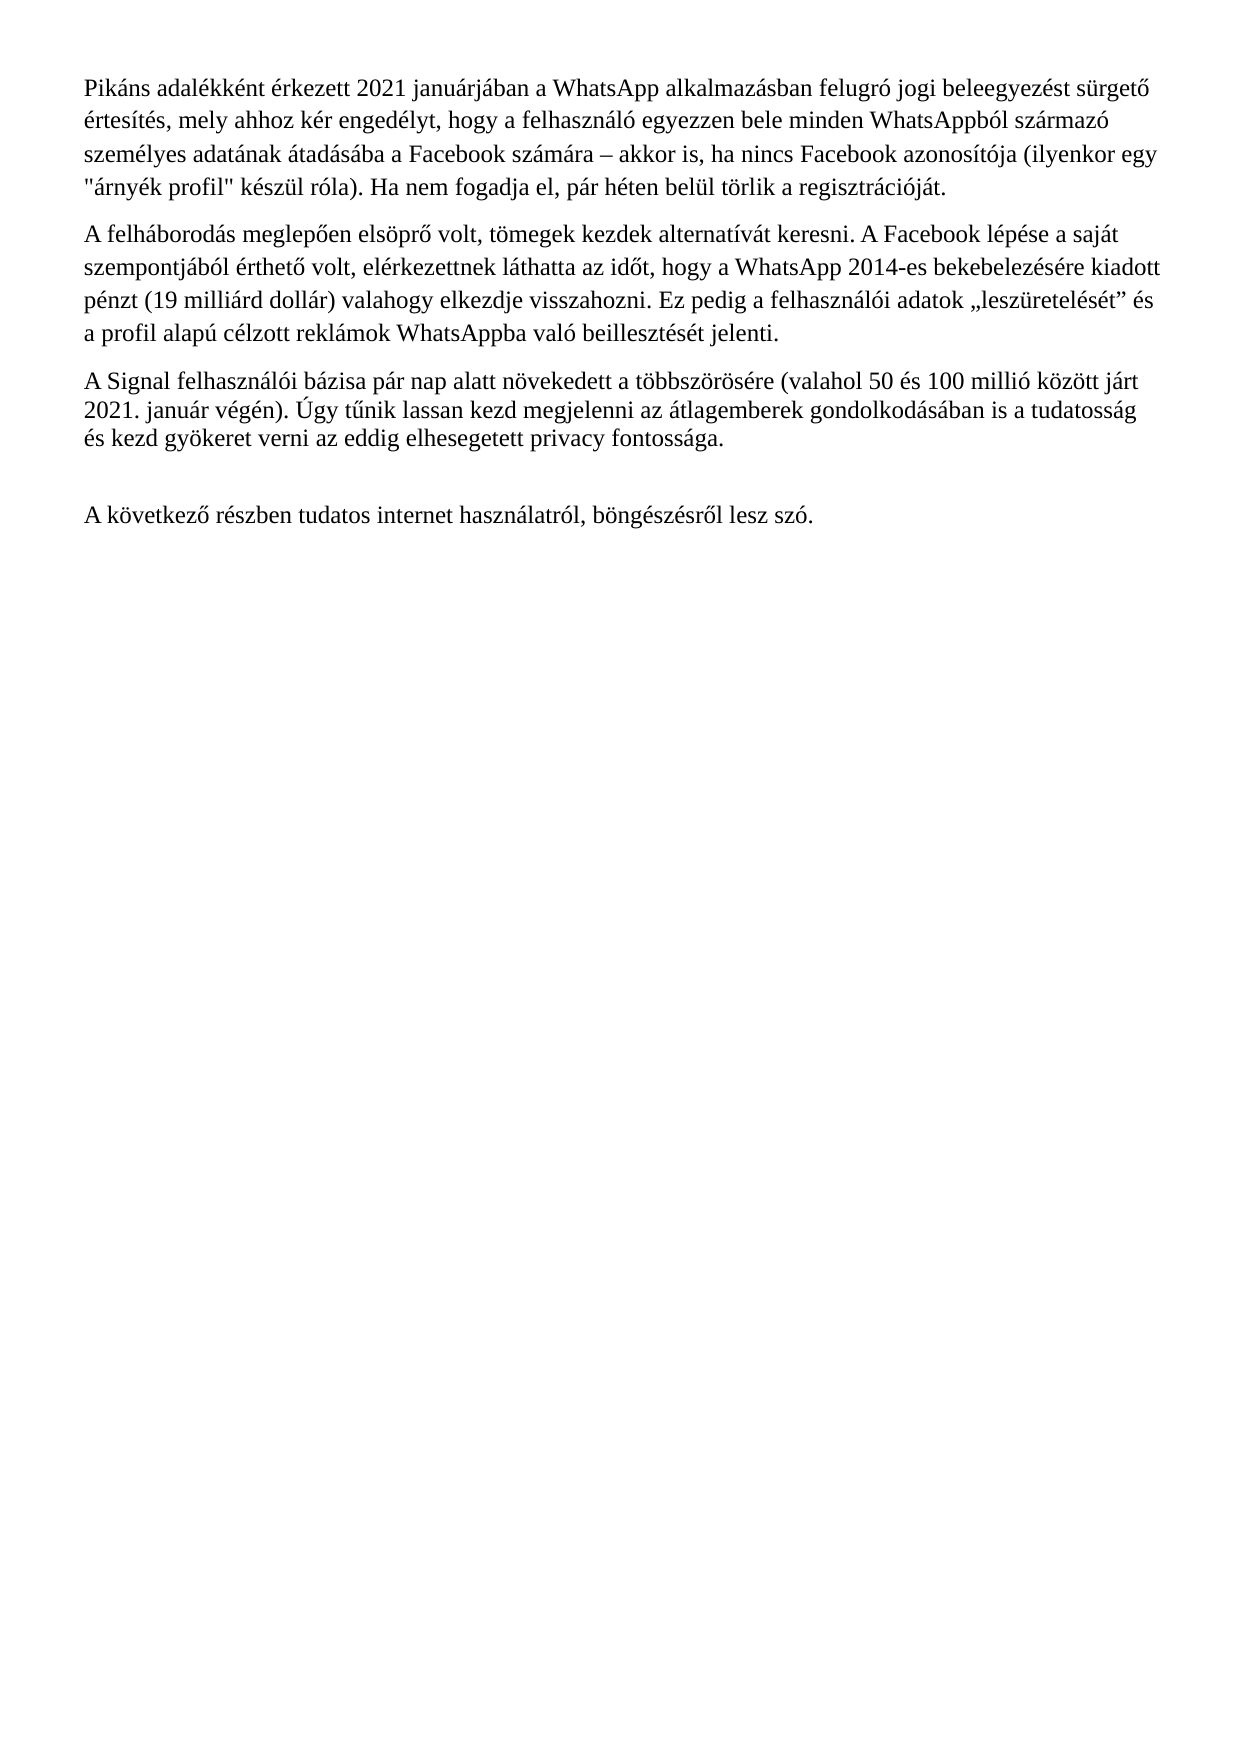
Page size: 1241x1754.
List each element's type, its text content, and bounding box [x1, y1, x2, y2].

text A felháborodás meglepően elsöprő volt, tömegek kezdek alternatívát keresni. A Facebook lépése a saját szempontjából érthető volt, elérkezettnek láthatta az időt, hogy a WhatsApp 2014-es bekebelezésére kiadott pénzt (19 milliárd dollár) valahogy elkezdje visszahozni. Ez pedig a felhasználói adatok „leszüretelését” és a profil alapú célzott reklámok WhatsAppba való beillesztését jelenti. [84, 219, 1162, 347]
text A következő részben tudatos internet használatról, böngészésről lesz szó. [84, 500, 1162, 528]
text A Signal felhasználói bázisa pár nap alatt növekedett a többszörösére (valahol 50 és 100 millió között járt 2021. január végén). Úgy tűnik lassan kezd megjelenni az átlagemberek gondolkodásában is a tudatosság és kezd gyökeret verni az eddig elhesegetett privacy fontossága. [84, 366, 1162, 452]
text Pikáns adalékként érkezett 2021 januárjában a WhatsApp alkalmazásban felugró jogi beleegyezést sürgető értesítés, mely ahhoz kér engedélyt, hogy a felhasználó egyezzen bele minden WhatsAppból származó személyes adatának átadásába a Facebook számára – akkor is, ha nincs Facebook azonosítója (ilyenkor egy "árnyék profil" készül róla). Ha nem fogadja el, pár héten belül törlik a regisztrációját. [84, 73, 1162, 200]
